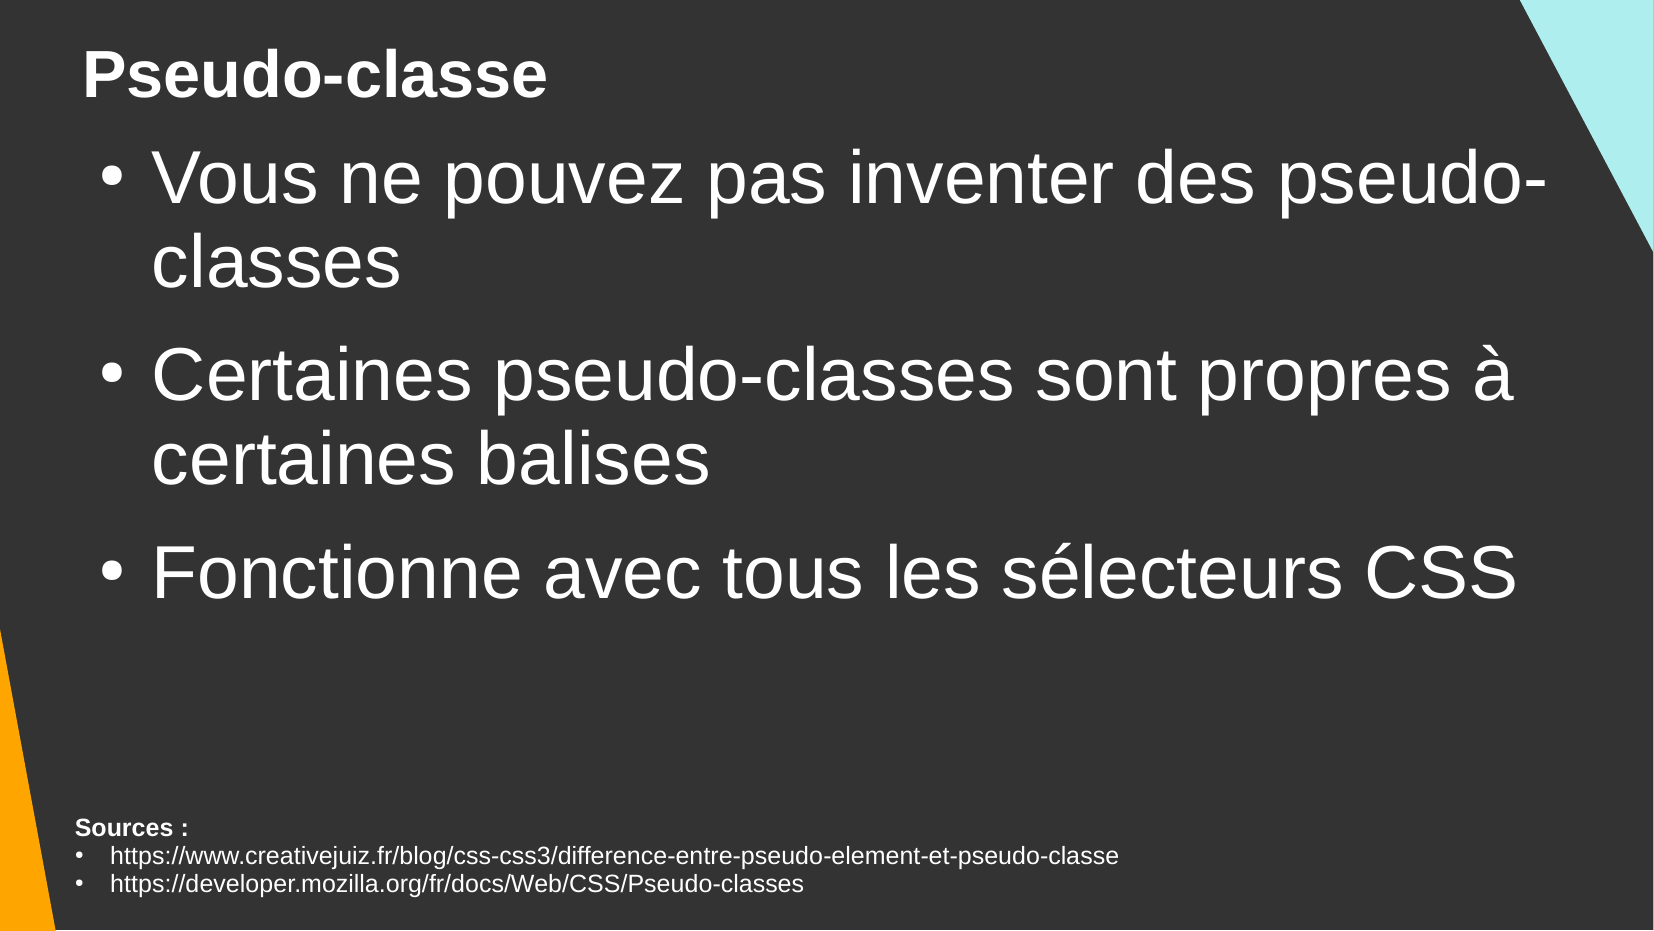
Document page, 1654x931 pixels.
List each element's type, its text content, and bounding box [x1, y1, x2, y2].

text_box [0, 629, 56, 931]
text_box Sources : https://www.creativejuiz.fr/blog/css-css3/difference-entre-pseudo-element-et-pseudo-classe https://developer.mozilla.org/fr/docs/Web/CSS/Pseudo-classes [60, 806, 1546, 931]
text_box [1519, 0, 1654, 254]
title Pseudo-classe [82, 37, 1571, 114]
list Vous ne pouvez pas inventer des pseudo-classes Certaines pseudo-classes sont propres à certaines balises Fonctionne avec tous les sélecteurs CSS [80, 135, 1605, 629]
